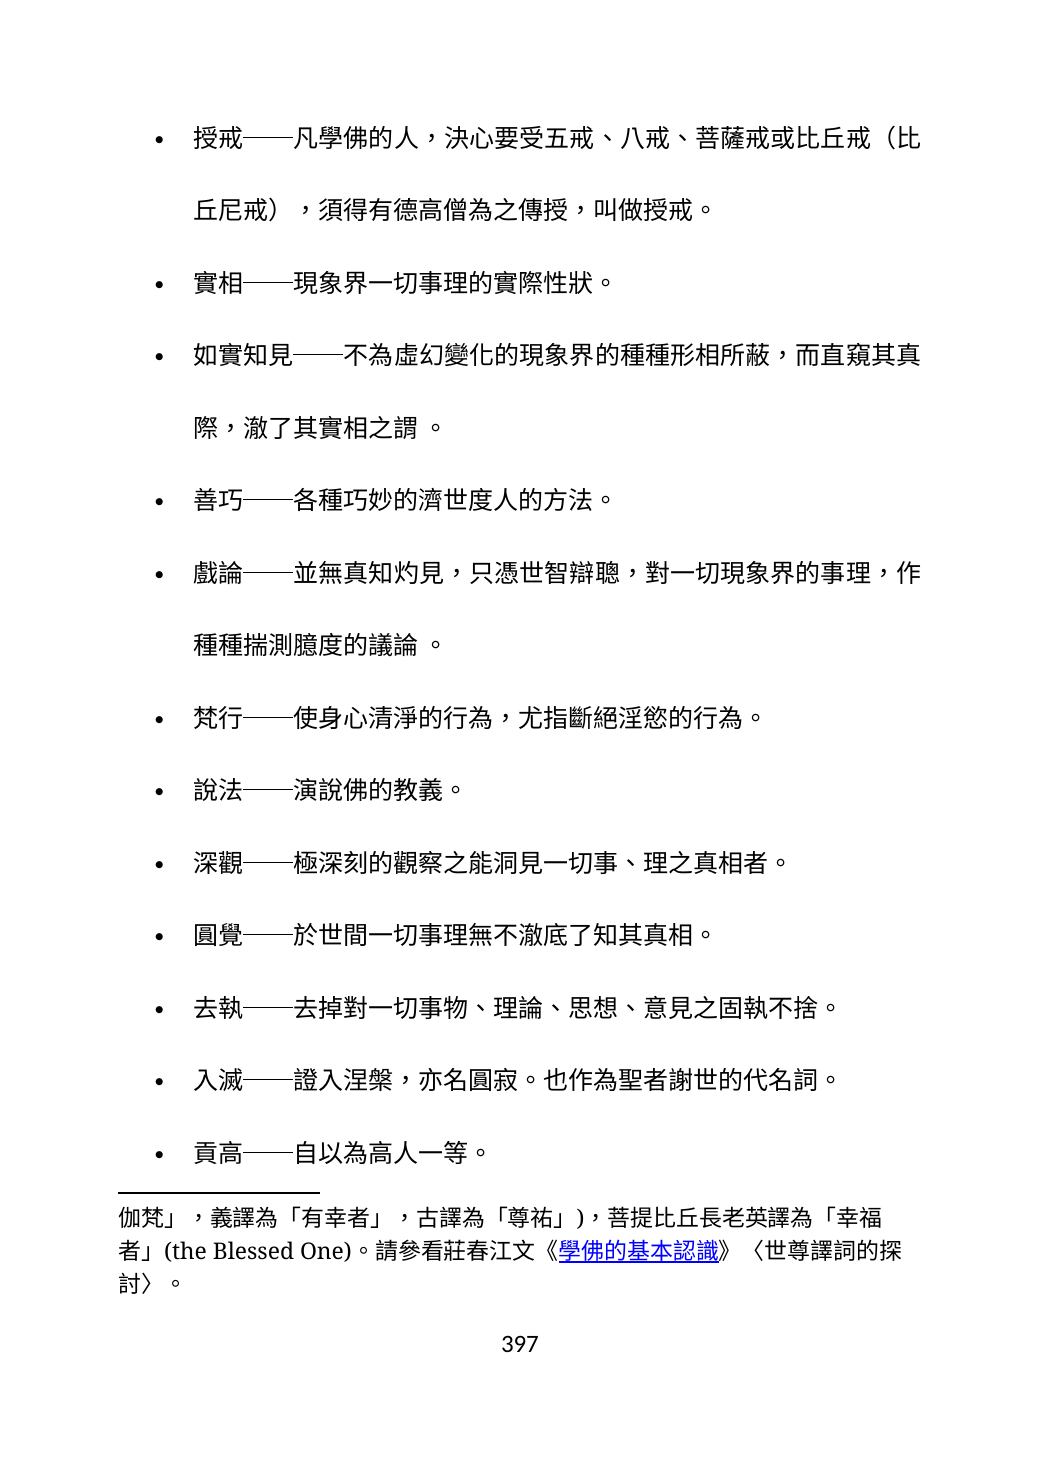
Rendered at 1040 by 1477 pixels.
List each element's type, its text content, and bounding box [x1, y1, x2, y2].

list 深觀──極深刻的觀察之能洞見一切事、理之真相者。 [156, 843, 921, 879]
list 去執──去掉對一切事物、理論、思想、意見之固執不捨。 [156, 988, 921, 1024]
list 善巧──各種巧妙的濟世度人的方法。 [156, 481, 921, 517]
list 如實知見──不為虛幻變化的現象界的種種形相所蔽，而直窺其真際，澈了其實相之謂 。 [156, 336, 921, 444]
list 圓覺──於世間一切事理無不澈底了知其真相。 [156, 916, 921, 952]
list 說法──演說佛的教義。 [156, 771, 921, 807]
list 入滅──證入涅槃，亦名圓寂。也作為聖者謝世的代名詞。 [156, 1061, 921, 1097]
list 實相──現象界一切事理的實際性狀。 [156, 263, 921, 299]
list 伽梵」，義譯為「有幸者」，古譯為「尊祐」)，菩提比丘長老英譯為「幸福者」(the Blessed One)。請參看莊春江文《學佛的基本認識》〈世尊譯詞的探討〉。 [118, 1199, 921, 1299]
list 梵行──使身心清淨的行為，尤指斷絕淫慾的行為。 [156, 698, 921, 734]
list 戲論──並無真知灼見，只憑世智辯聰，對一切現象界的事理，作種種揣測臆度的議論 。 [156, 553, 921, 662]
list 貢高──自以為高人一等。 [156, 1133, 921, 1169]
list 授戒──凡學佛的人，決心要受五戒、八戒、菩薩戒或比丘戒（比丘尼戒），須得有德高僧為之傳授，叫做授戒。 [156, 118, 921, 227]
